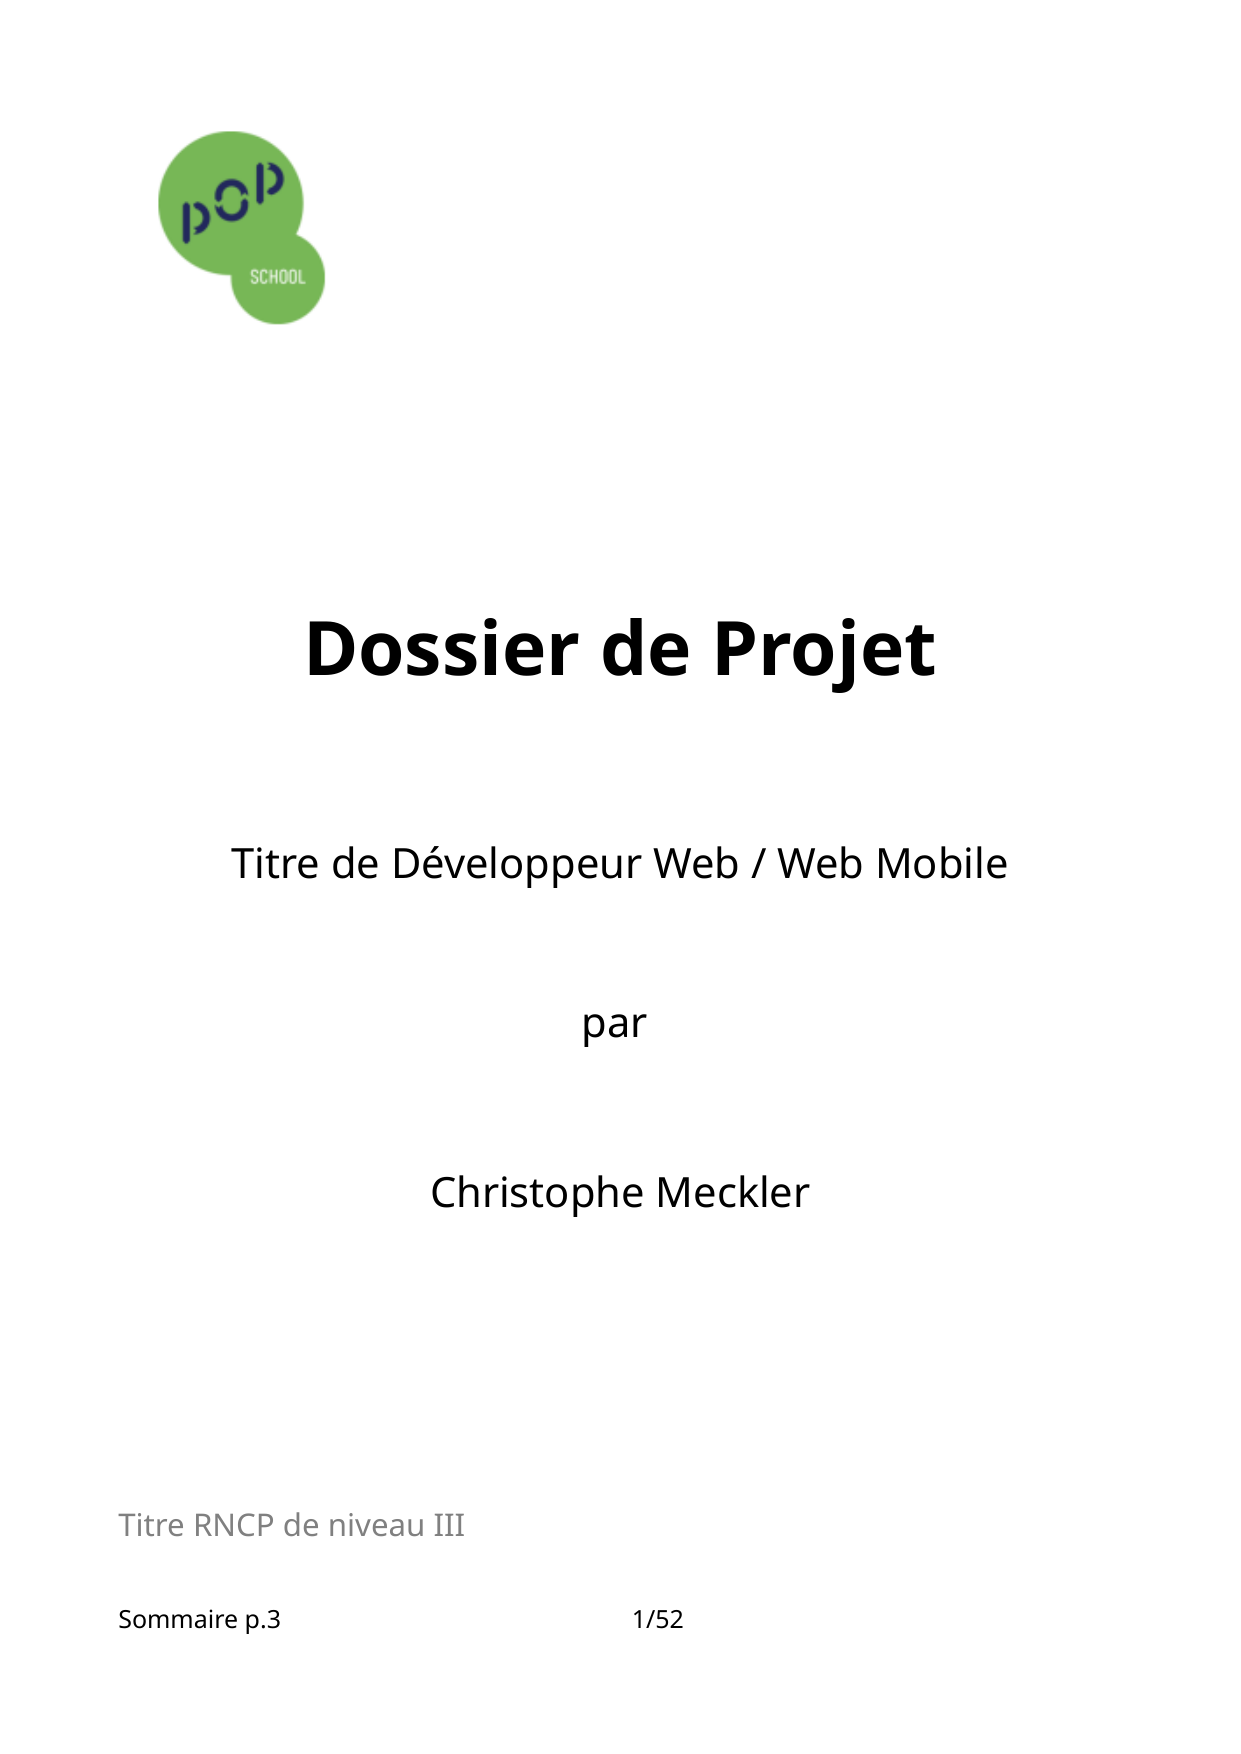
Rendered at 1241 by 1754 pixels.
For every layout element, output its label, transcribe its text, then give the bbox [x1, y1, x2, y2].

text par [118, 992, 1122, 1049]
picture [122, 123, 368, 335]
text Titre de Développeur Web / Web Mobile [118, 833, 1122, 890]
text Titre RNCP de niveau III [118, 1503, 1122, 1546]
text Dossier de Projet [118, 595, 1122, 697]
text Christophe Meckler [118, 1163, 1122, 1219]
